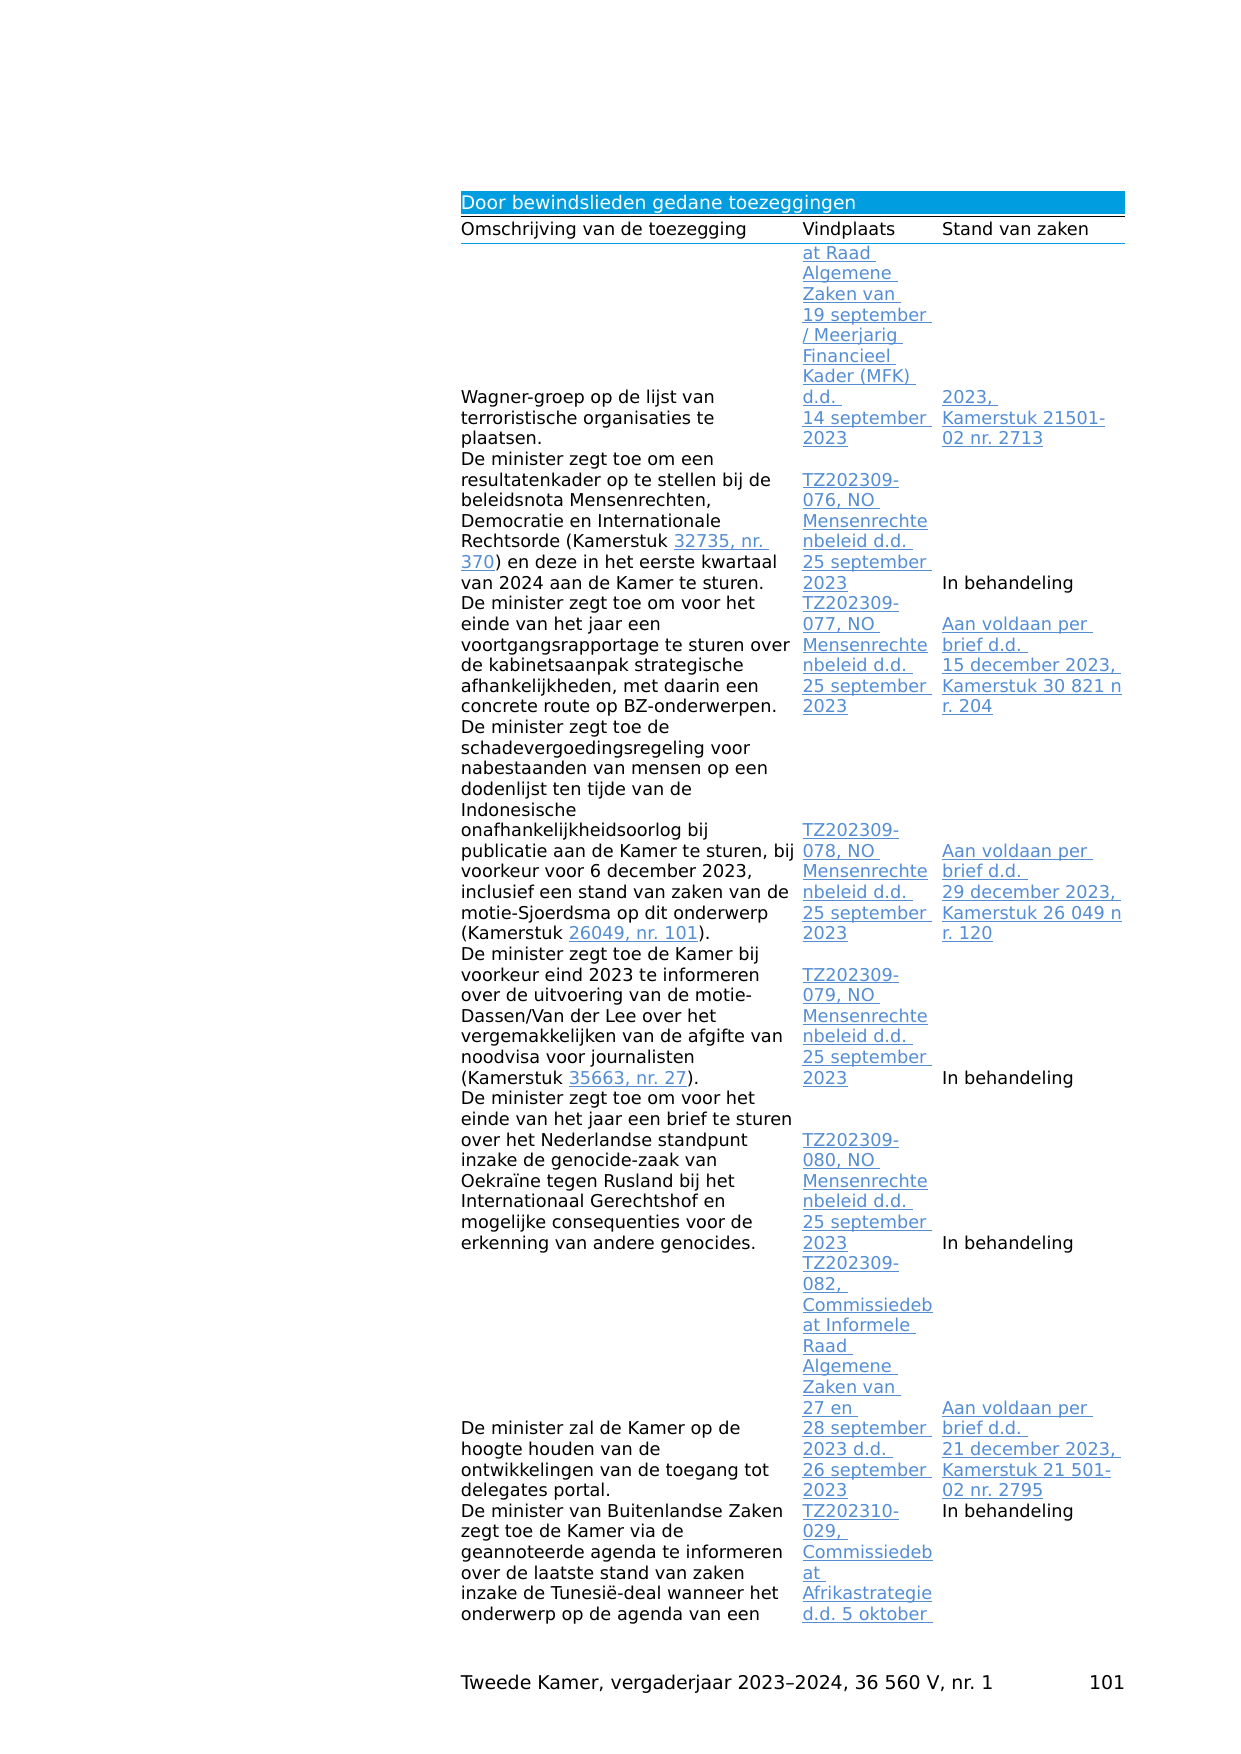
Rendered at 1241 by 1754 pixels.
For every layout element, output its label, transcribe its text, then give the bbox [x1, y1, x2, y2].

table_cell TZ202309-076, NO Mensenrechtenbeleid d.d. 25 september 2023 [799, 449, 939, 593]
table_cell TZ202309-080, NO Mensenrechtenbeleid d.d. 25 september 2023 [799, 1088, 939, 1253]
table_cell De minister zegt toe om voor het einde van het jaar een brief te sturen over het Nederlandse standpunt inzake de genocide-zaak van Oekraïne tegen Rusland bij het Internationaal Gerechtshof en mogelijke consequenties voor de erkenning van andere genocides. [461, 1088, 799, 1253]
table_cell TZ202309-078, NO Mensenrechtenbeleid d.d. 25 september 2023 [799, 717, 939, 944]
table_cell In behandeling [939, 944, 1125, 1088]
table_cell TZ202310-029, Commissiedebat Afrikastrategie d.d. 5 oktober [799, 1501, 939, 1624]
table_cell Wagner-groep op de lijst van terroristische organisaties te plaatsen. [461, 244, 799, 449]
table_cell In behandeling [939, 1088, 1125, 1253]
table_cell TZ202309-082, Commissiedebat Informele Raad Algemene Zaken van 27 en 28 september 2023 d.d. 26 september 2023 [799, 1253, 939, 1501]
table_cell Stand van zaken [939, 217, 1125, 243]
table_cell Aan voldaan per brief d.d. 29 december 2023, Kamerstuk 26 049 nr. 120 [939, 717, 1125, 944]
table_cell Aan voldaan per brief d.d. 21 december 2023, Kamerstuk 21 501-02 nr. 2795 [939, 1253, 1125, 1501]
table_cell TZ202309-077, NO Mensenrechtenbeleid d.d. 25 september 2023 [799, 593, 939, 717]
table_cell TZ202309-079, NO Mensenrechtenbeleid d.d. 25 september 2023 [799, 944, 939, 1088]
table_cell De minister van Buitenlandse Zaken zegt toe de Kamer via de geannoteerde agenda te informeren over de laatste stand van zaken inzake de Tunesië-deal wanneer het onderwerp op de agenda van een [461, 1501, 799, 1624]
table_cell Omschrijving van de toezegging [461, 217, 799, 243]
table_cell In behandeling [939, 449, 1125, 593]
table_cell Aan voldaan per brief d.d. 15 december 2023, Kamerstuk 30 821 nr. 204 [939, 593, 1125, 717]
table_cell at Raad Algemene Zaken van 19 september / Meerjarig Financieel Kader (MFK) d.d. 14 september 2023 [799, 244, 939, 449]
table_cell De minister zal de Kamer op de hoogte houden van de ontwikkelingen van de toegang tot delegates portal. [461, 1253, 799, 1501]
table_cell In behandeling [939, 1501, 1125, 1624]
table_cell De minister zegt toe om een resultatenkader op te stellen bij de beleidsnota Mensenrechten, Democratie en Internationale Rechtsorde (Kamerstuk 32735, nr. 370) en deze in het eerste kwartaal van 2024 aan de Kamer te sturen. [461, 449, 799, 593]
table_cell De minister zegt toe om voor het einde van het jaar een voortgangsrapportage te sturen over de kabinetsaanpak strategische afhankelijkheden, met daarin een concrete route op BZ-onderwerpen. [461, 593, 799, 717]
table_cell De minister zegt toe de Kamer bij voorkeur eind 2023 te informeren over de uitvoering van de motie-Dassen/Van der Lee over het vergemakkelijken van de afgifte van noodvisa voor journalisten (Kamerstuk 35663, nr. 27). [461, 944, 799, 1088]
table_cell 2023, Kamerstuk 21501-02 nr. 2713 [939, 244, 1125, 449]
table_cell De minister zegt toe de schadevergoedingsregeling voor nabestaanden van mensen op een dodenlijst ten tijde van de Indonesische onafhankelijkheidsoorlog bij publicatie aan de Kamer te sturen, bij voorkeur voor 6 december 2023, inclusief een stand van zaken van de motie-Sjoerdsma op dit onderwerp (Kamerstuk 26049, nr. 101). [461, 717, 799, 944]
table_cell Vindplaats [799, 217, 939, 243]
